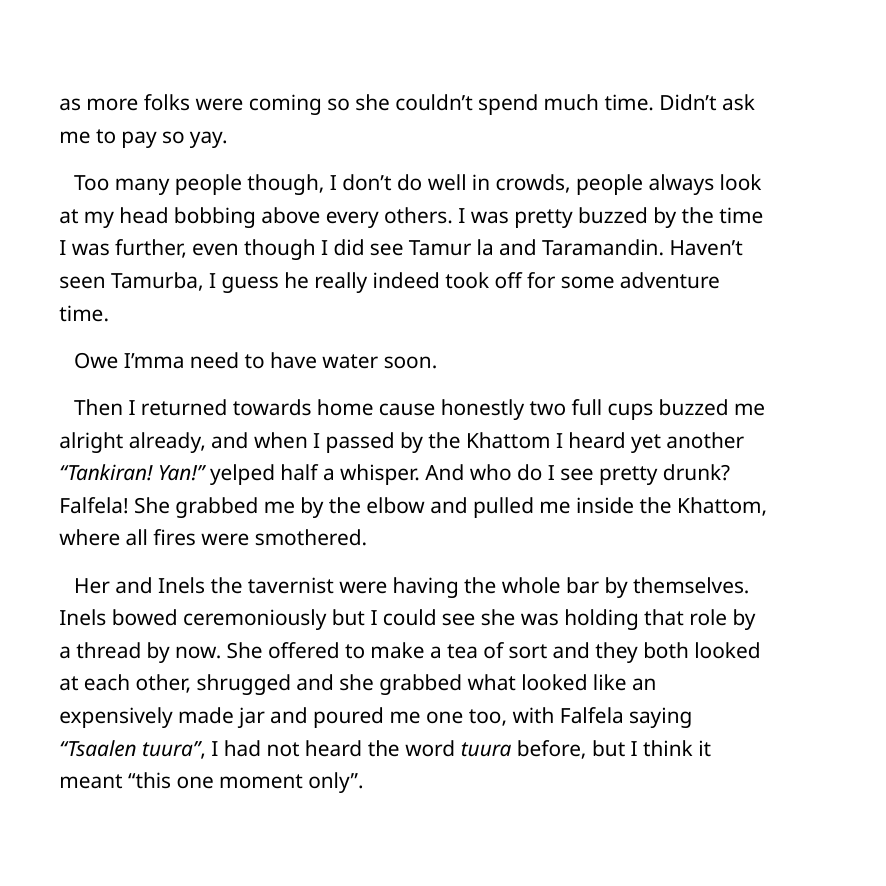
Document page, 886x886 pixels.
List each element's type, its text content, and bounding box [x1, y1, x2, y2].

text Her and Inels the tavernist were having the whole bar by themselves. Inels bowed ceremoniously but I could see she was holding that role by a thread by now. She offered to make a tea of sort and they both looked at each other, shrugged and she grabbed what looked like an expensively made jar and poured me one too, with Falfela saying “Tsaalen tuura”, I had not heard the word tuura before, but I think it meant “this one moment only”. [59, 571, 768, 795]
text Then I returned towards home cause honestly two full cups buzzed me alright already, and when I passed by the Khattom I heard yet another “Tankiran! Yan!” yelped half a whisper. And who do I see pretty drunk? Falfela! She grabbed me by the elbow and pulled me inside the Khattom, where all fires were smothered. [59, 393, 768, 552]
text Too many people though, I don’t do well in crowds, people always look at my head bobbing above every others. I was pretty buzzed by the time I was further, even though I did see Tamur la and Taramandin. Haven’t seen Tamurba, I guess he really indeed took off for some adventure time. [59, 168, 768, 327]
text as more folks were coming so she couldn’t spend much time. Didn’t ask me to pay so yay. [59, 88, 768, 149]
text Owe I’mma need to have water soon. [59, 346, 768, 374]
